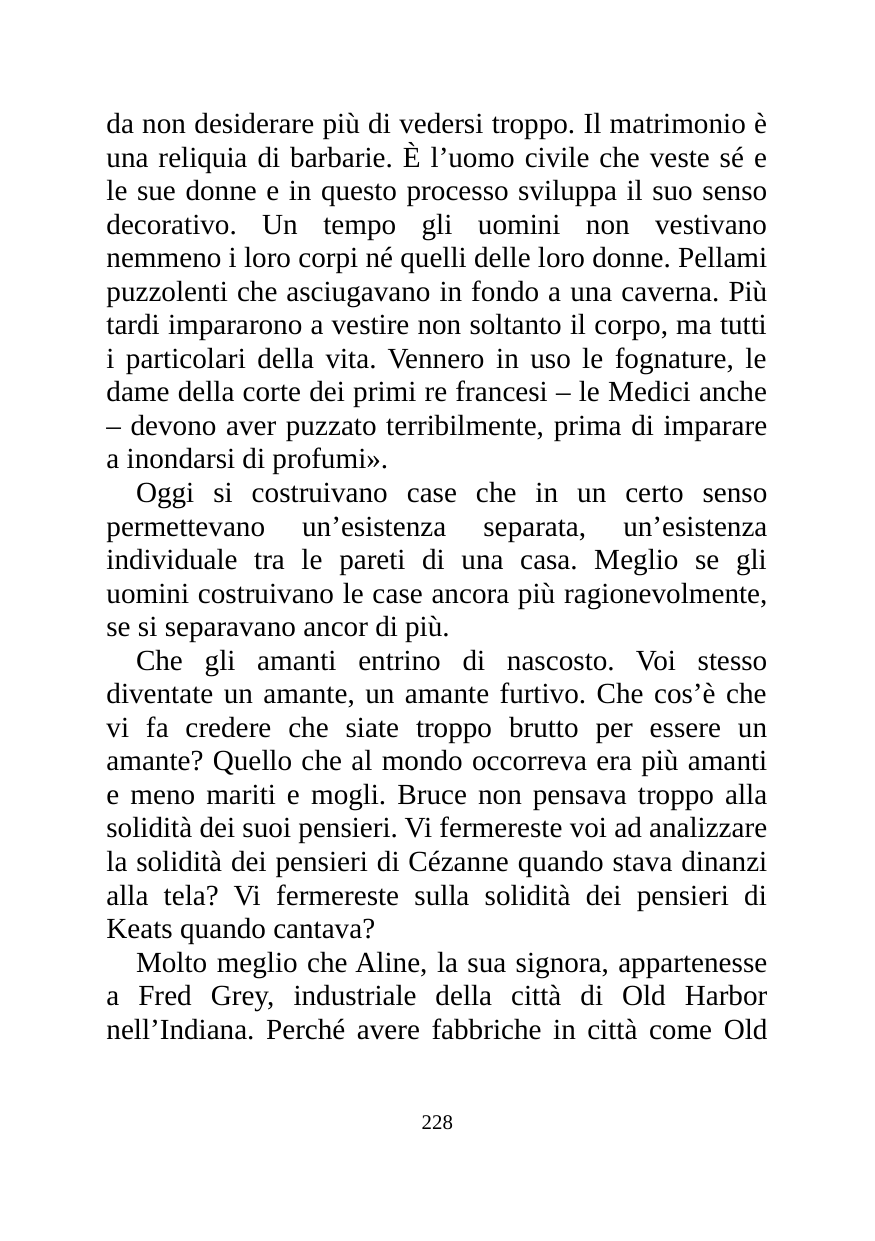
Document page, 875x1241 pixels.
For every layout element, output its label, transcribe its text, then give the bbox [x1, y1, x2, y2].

text Molto meglio che Aline, la sua signora, appartenesse a Fred Grey, industriale della città di Old Harbor nell’Indiana. Perché avere fabbriche in città come Old [106, 945, 768, 1045]
text Oggi si costruivano case che in un certo senso permettevano un’esistenza separata, un’esistenza individuale tra le pareti di una casa. Meglio se gli uomini costruivano le case ancora più ragionevolmente, se si separavano ancor di più. [106, 475, 768, 643]
text Che gli amanti entrino di nascosto. Voi stesso diventate un amante, un amante furtivo. Che cos’è che vi fa credere che siate troppo brutto per essere un amante? Quello che al mondo occorreva era più amanti e meno mariti e mogli. Bruce non pensava troppo alla solidità dei suoi pensieri. Vi fermereste voi ad analizzare la solidità dei pensieri di Cézanne quando stava dinanzi alla tela? Vi fermereste sulla solidità dei pensieri di Keats quando cantava? [106, 643, 768, 945]
text da non desiderare più di vedersi troppo. Il matrimonio è una reliquia di barbarie. È l’uomo civile che veste sé e le sue donne e in questo processo sviluppa il suo senso decorativo. Un tempo gli uomini non vestivano nemmeno i loro corpi né quelli delle loro donne. Pellami puzzolenti che asciugavano in fondo a una caverna. Più tardi impararono a vestire non soltanto il corpo, ma tutti i particolari della vita. Vennero in uso le fognature, le dame della corte dei primi re francesi – le Medici anche – devono aver puzzato terribilmente, prima di imparare a inondarsi di profumi». [106, 106, 768, 475]
